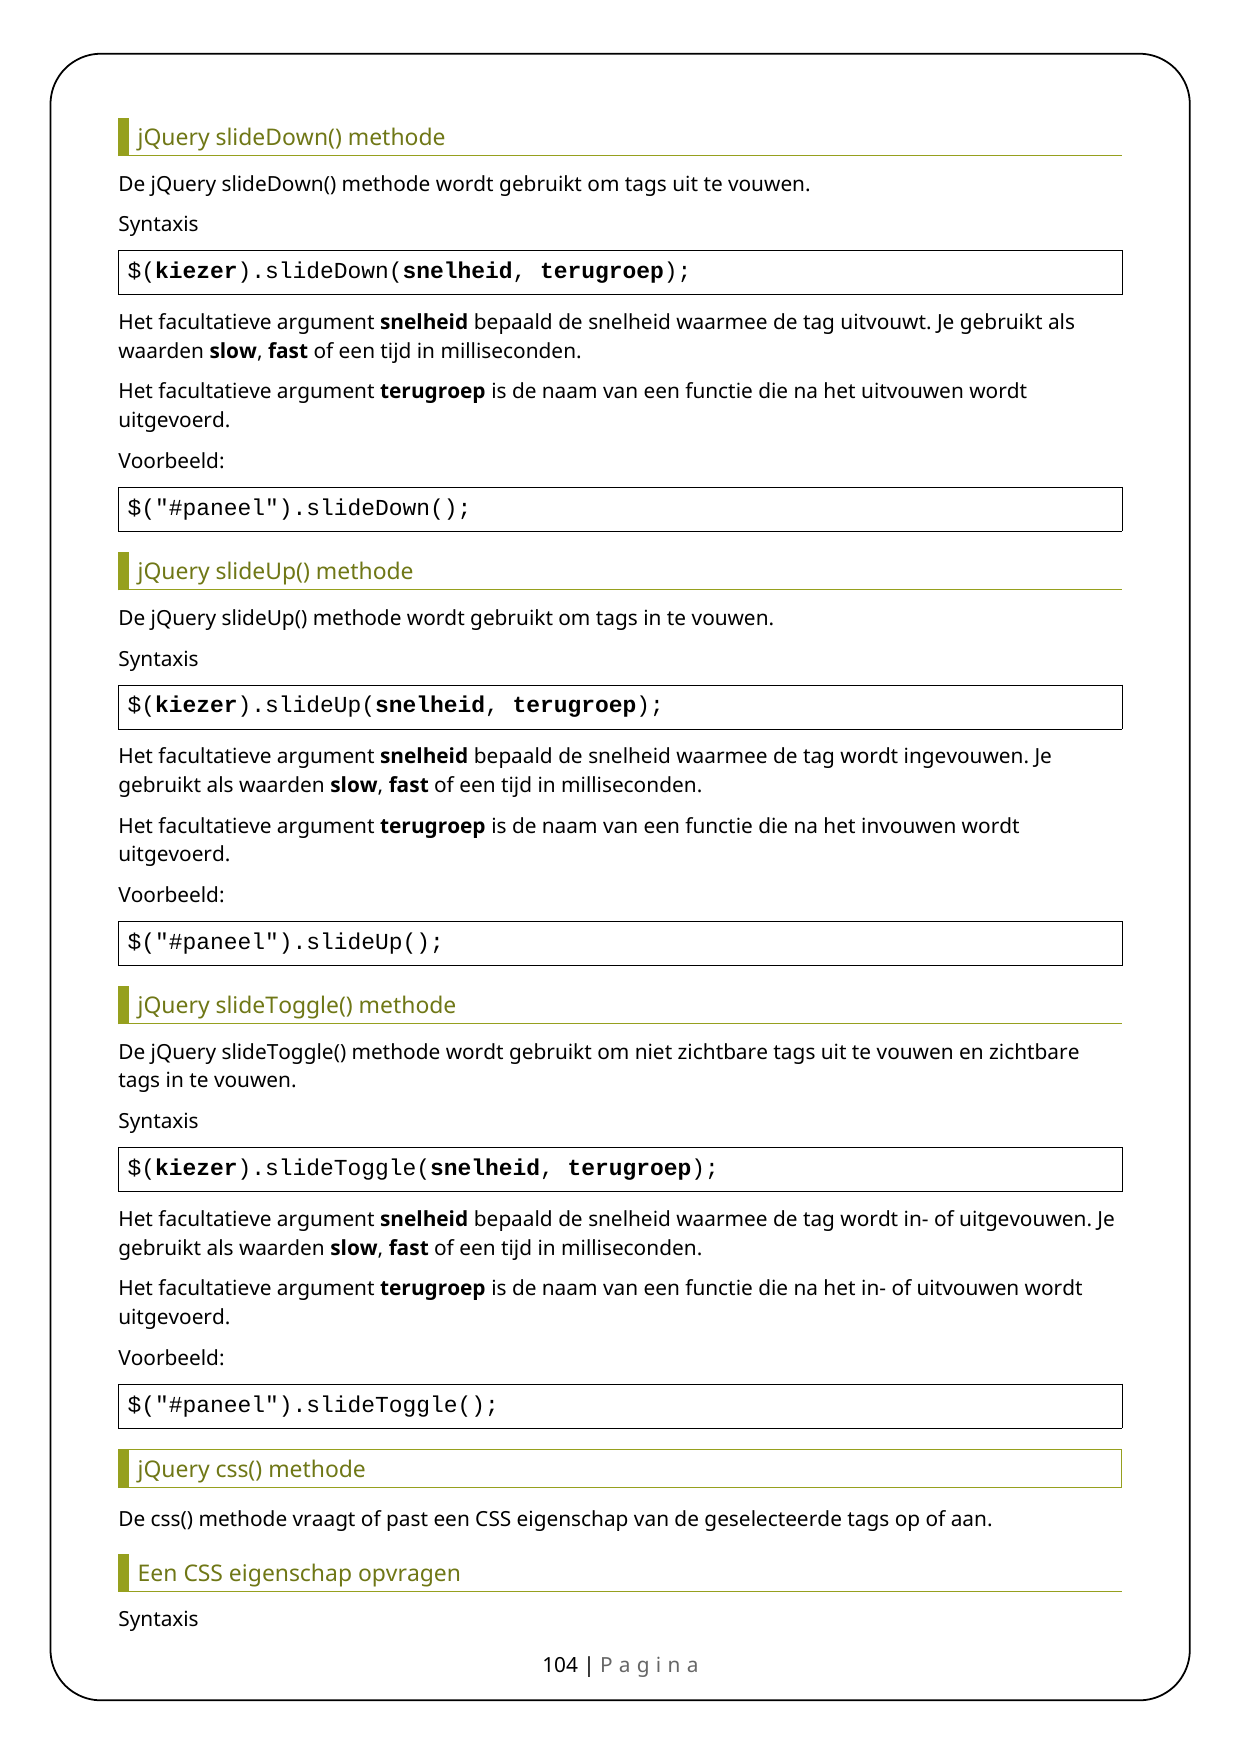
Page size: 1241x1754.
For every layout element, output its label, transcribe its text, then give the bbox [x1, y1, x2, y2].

text Het facultatieve argument terugroep is de naam van een functie die na het in- of uitvouwen wordt uitgevoerd. [118, 1273, 1122, 1330]
subtitle Een CSS eigenschap opvragen [129, 1554, 1122, 1591]
text Het facultatieve argument snelheid bepaald de snelheid waarmee de tag uitvouwt. Je gebruikt als waarden slow, fast of een tijd in milliseconden. [118, 307, 1122, 364]
text De jQuery slideToggle() methode wordt gebruikt om niet zichtbare tags uit te vouwen en zichtbare tags in te vouwen. [118, 1037, 1122, 1094]
subtitle jQuery slideDown() methode [129, 118, 1122, 155]
text De jQuery slideDown() methode wordt gebruikt om tags uit te vouwen. [118, 169, 1122, 197]
text $("#paneel").slideUp(); [119, 922, 1122, 965]
text $("#paneel").slideToggle(); [119, 1385, 1122, 1428]
text $(kiezer).slideUp(snelheid, terugroep); [119, 686, 1122, 729]
subtitle jQuery slideUp() methode [129, 552, 1122, 589]
text Het facultatieve argument terugroep is de naam van een functie die na het uitvouwen wordt uitgevoerd. [118, 377, 1122, 433]
text $("#paneel").slideDown(); [119, 488, 1122, 531]
text Syntaxis [118, 209, 1122, 238]
subtitle jQuery css() methode [129, 1450, 1121, 1487]
text $(kiezer).slideDown(snelheid, terugroep); [119, 251, 1122, 294]
text Syntaxis [118, 644, 1122, 672]
text Syntaxis [118, 1106, 1122, 1135]
text De css() methode vraagt of past een CSS eigenschap van de geselecteerde tags op of aan. [118, 1504, 1122, 1533]
text Voorbeeld: [118, 880, 1122, 908]
text Voorbeeld: [118, 446, 1122, 474]
subtitle jQuery slideToggle() methode [129, 986, 1122, 1023]
text Het facultatieve argument snelheid bepaald de snelheid waarmee de tag wordt in- of uitgevouwen. Je gebruikt als waarden slow, fast of een tijd in milliseconden. [118, 1204, 1122, 1261]
text Voorbeeld: [118, 1343, 1122, 1371]
text Het facultatieve argument snelheid bepaald de snelheid waarmee de tag wordt ingevouwen. Je gebruikt als waarden slow, fast of een tijd in milliseconden. [118, 742, 1122, 798]
text $(kiezer).slideToggle(snelheid, terugroep); [119, 1148, 1122, 1191]
text Het facultatieve argument terugroep is de naam van een functie die na het invouwen wordt uitgevoerd. [118, 811, 1122, 868]
text De jQuery slideUp() methode wordt gebruikt om tags in te vouwen. [118, 603, 1122, 631]
text Syntaxis [118, 1604, 1122, 1633]
